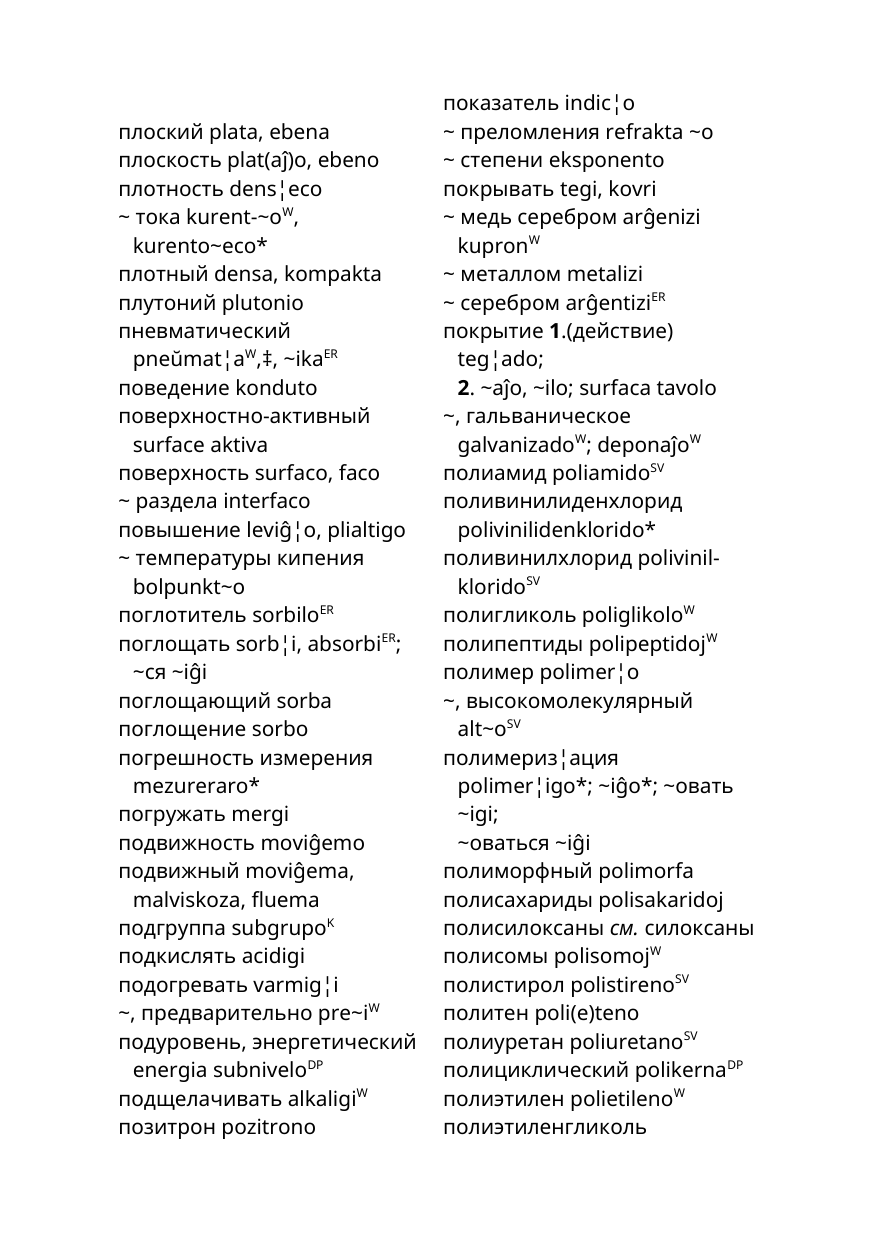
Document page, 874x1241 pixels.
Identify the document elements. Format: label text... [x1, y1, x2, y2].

text плутоний plutonio [118, 288, 431, 316]
text полимериз¦ация polimer¦igo*; ~iĝo*; ~овать ~igi; ~оваться ~iĝi [443, 743, 756, 856]
text полиуретан poliuretanoSV [443, 1027, 756, 1055]
text полиамид poliamidoSV [443, 458, 756, 487]
text поглотитель sorbiloER [118, 600, 431, 629]
text ~, гальваническое galvanizadoW; deponaĵoW [443, 401, 756, 458]
text полисомы polisomojW [443, 942, 756, 970]
text позитрон pozitrono [118, 1112, 431, 1141]
text ~ медь серебром arĝenizi kupronW [443, 202, 756, 259]
text подвижный moviĝema, malviskoza, fluema [118, 856, 431, 913]
text ~ степени eksponento [443, 145, 756, 174]
text поверхность surfaco, faco [118, 458, 431, 487]
text подщелачивать alkaligiW [118, 1084, 431, 1112]
text политен poli(e)teno [443, 998, 756, 1027]
text ~, предварительно pre~iW [118, 998, 431, 1027]
text полиэтилен polietilenoW [443, 1084, 756, 1112]
text покрытие 1.(действие) teg¦ado; 2. ~aĵo, ~ilo; surfaca tavolo [443, 316, 756, 401]
text плотность dens¦eco [118, 174, 431, 202]
text ~ серебром arĝentiziER [443, 288, 756, 316]
text полиморфный polimorfa [443, 856, 756, 885]
text ~ металлом metalizi [443, 259, 756, 288]
text полипептиды polipeptidojW [443, 629, 756, 657]
text покрывать tegi, kovri [443, 174, 756, 202]
text подкислять acidigi [118, 942, 431, 970]
text погружать mergi [118, 799, 431, 828]
text показатель indic¦o [443, 88, 756, 117]
text полисахариды polisakaridoj [443, 885, 756, 913]
text поглощать sorb¦i, absorbiER; ~ся ~iĝi [118, 629, 431, 686]
text поливинилиденхлорид polivinilidenklorido* [443, 487, 756, 543]
text плоскость plat(aĵ)o, ebeno [118, 145, 431, 174]
text погрешность измерения mezureraro* [118, 743, 431, 799]
text пневматический pneŭmat¦aW,‡, ~ikaER [118, 316, 431, 373]
text ~, высокомолекулярный alt~oSV [443, 686, 756, 743]
text поглощающий sorba [118, 686, 431, 714]
text полициклический polikernaDP [443, 1055, 756, 1084]
text подгруппа subgrupoK [118, 913, 431, 942]
text полигликоль poliglikoloW [443, 600, 756, 629]
text поливинилхлорид polivinil-kloridoSV [443, 543, 756, 600]
text плоский plata, ebena [118, 117, 431, 145]
text подуровень, энергетический energia subniveloDP [118, 1027, 431, 1084]
text полиэтиленгликоль [443, 1112, 756, 1141]
text ~ тока kurent-~oW, kurento~eco* [118, 202, 431, 259]
text полисилоксаны см. силоксаны [443, 913, 756, 942]
text полистирол polistirenoSV [443, 970, 756, 998]
text подвижность moviĝemo [118, 828, 431, 856]
text повышение leviĝ¦o, plialtigo [118, 515, 431, 543]
text подогревать varmig¦i [118, 970, 431, 998]
text полимер polimer¦o [443, 657, 756, 686]
text ~ преломления refrakta ~o [443, 117, 756, 145]
text плотный densa, kompakta [118, 259, 431, 288]
text поглощение sorbo [118, 714, 431, 743]
text поведение konduto [118, 373, 431, 401]
text ~ температуры кипения bolpunkt~o [118, 543, 431, 600]
text поверхностно-активный surface aktiva [118, 401, 431, 458]
text ~ раздела interfaco [118, 487, 431, 515]
